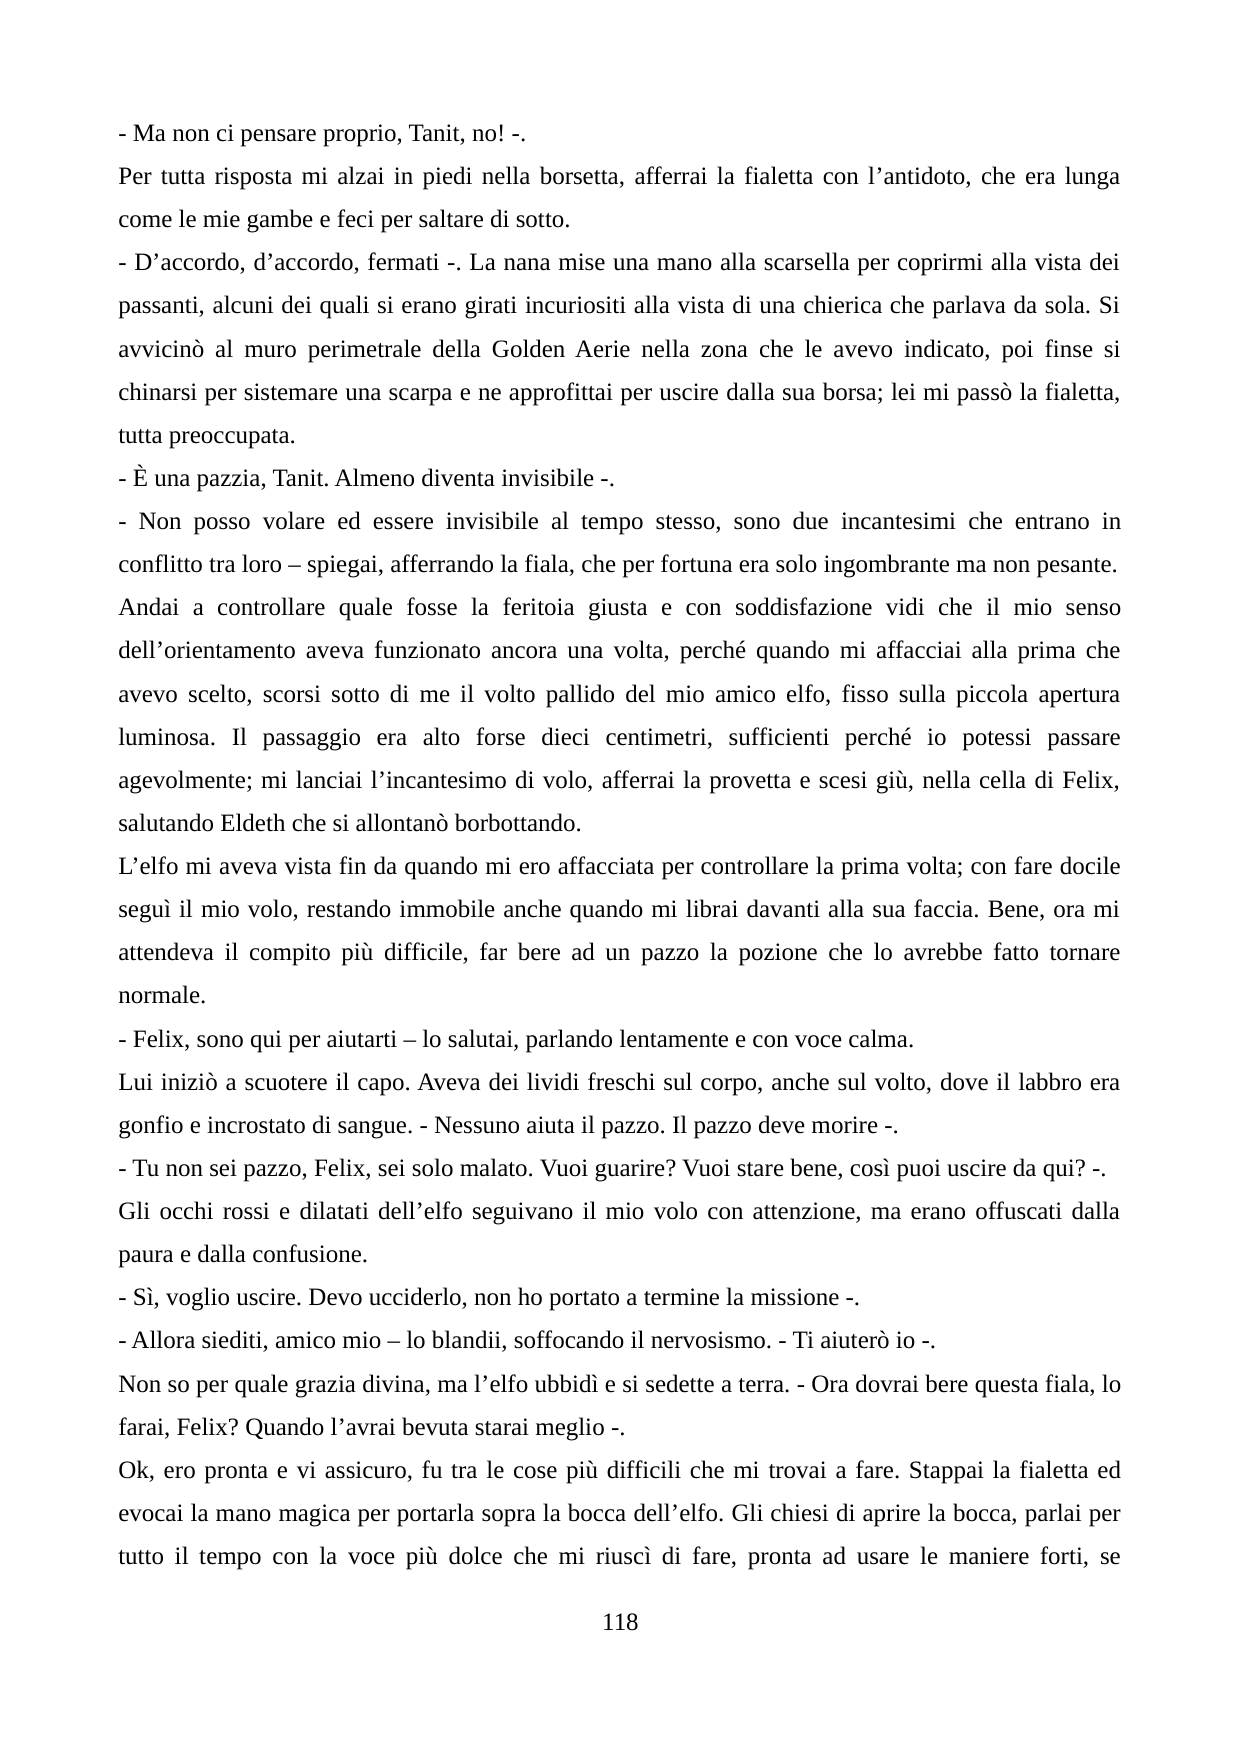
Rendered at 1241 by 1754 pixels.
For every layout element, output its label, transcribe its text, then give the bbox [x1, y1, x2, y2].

text Per tutta risposta mi alzai in piedi nella borsetta, afferrai la fialetta con l’antidoto, che era lunga come le mie gambe e feci per saltare di sotto. [118, 161, 1122, 233]
text - Ma non ci pensare proprio, Tanit, no! -. [118, 118, 1122, 147]
text L’elfo mi aveva vista fin da quando mi ero affacciata per controllare la prima volta; con fare docile seguì il mio volo, restando immobile anche quando mi librai davanti alla sua faccia. Bene, ora mi attendeva il compito più difficile, far bere ad un pazzo la pozione che lo avrebbe fatto tornare normale. [118, 851, 1122, 1009]
text Lui iniziò a scuotere il capo. Aveva dei lividi freschi sul corpo, anche sul volto, dove il labbro era gonfio e incrostato di sangue. - Nessuno aiuta il pazzo. Il pazzo deve morire -. [118, 1067, 1122, 1139]
text - Sì, voglio uscire. Devo ucciderlo, non ho portato a termine la missione -. [118, 1282, 1122, 1311]
text Gli occhi rossi e dilatati dell’elfo seguivano il mio volo con attenzione, ma erano offuscati dalla paura e dalla confusione. [118, 1196, 1122, 1268]
text - D’accordo, d’accordo, fermati -. La nana mise una mano alla scarsella per coprirmi alla vista dei passanti, alcuni dei quali si erano girati incuriositi alla vista di una chierica che parlava da sola. Si avvicinò al muro perimetrale della Golden Aerie nella zona che le avevo indicato, poi finse si chinarsi per sistemare una scarpa e ne approfittai per uscire dalla sua borsa; lei mi passò la fialetta, tutta preoccupata. [118, 247, 1122, 449]
text - Allora siediti, amico mio – lo blandii, soffocando il nervosismo. - Ti aiuterò io -. [118, 1326, 1122, 1354]
text - È una pazzia, Tanit. Almeno diventa invisibile -. [118, 463, 1122, 492]
text Ok, ero pronta e vi assicuro, fu tra le cose più difficili che mi trovai a fare. Stappai la fialetta ed evocai la mano magica per portarla sopra la bocca dell’elfo. Gli chiesi di aprire la bocca, parlai per tutto il tempo con la voce più dolce che mi riuscì di fare, pronta ad usare le maniere forti, se [118, 1455, 1122, 1570]
text Andai a controllare quale fosse la feritoia giusta e con soddisfazione vidi che il mio senso dell’orientamento aveva funzionato ancora una volta, perché quando mi affacciai alla prima che avevo scelto, scorsi sotto di me il volto pallido del mio amico elfo, fisso sulla piccola apertura luminosa. Il passaggio era alto forse dieci centimetri, sufficienti perché io potessi passare agevolmente; mi lanciai l’incantesimo di volo, afferrai la provetta e scesi giù, nella cella di Felix, salutando Eldeth che si allontanò borbottando. [118, 592, 1122, 837]
text - Felix, sono qui per aiutarti – lo salutai, parlando lentamente e con voce calma. [118, 1024, 1122, 1052]
text Non so per quale grazia divina, ma l’elfo ubbidì e si sedette a terra. - Ora dovrai bere questa fiala, lo farai, Felix? Quando l’avrai bevuta starai meglio -. [118, 1369, 1122, 1441]
text - Non posso volare ed essere invisibile al tempo stesso, sono due incantesimi che entrano in conflitto tra loro – spiegai, afferrando la fiala, che per fortuna era solo ingombrante ma non pesante. [118, 506, 1122, 578]
text - Tu non sei pazzo, Felix, sei solo malato. Vuoi guarire? Vuoi stare bene, così puoi uscire da qui? -. [118, 1153, 1122, 1182]
